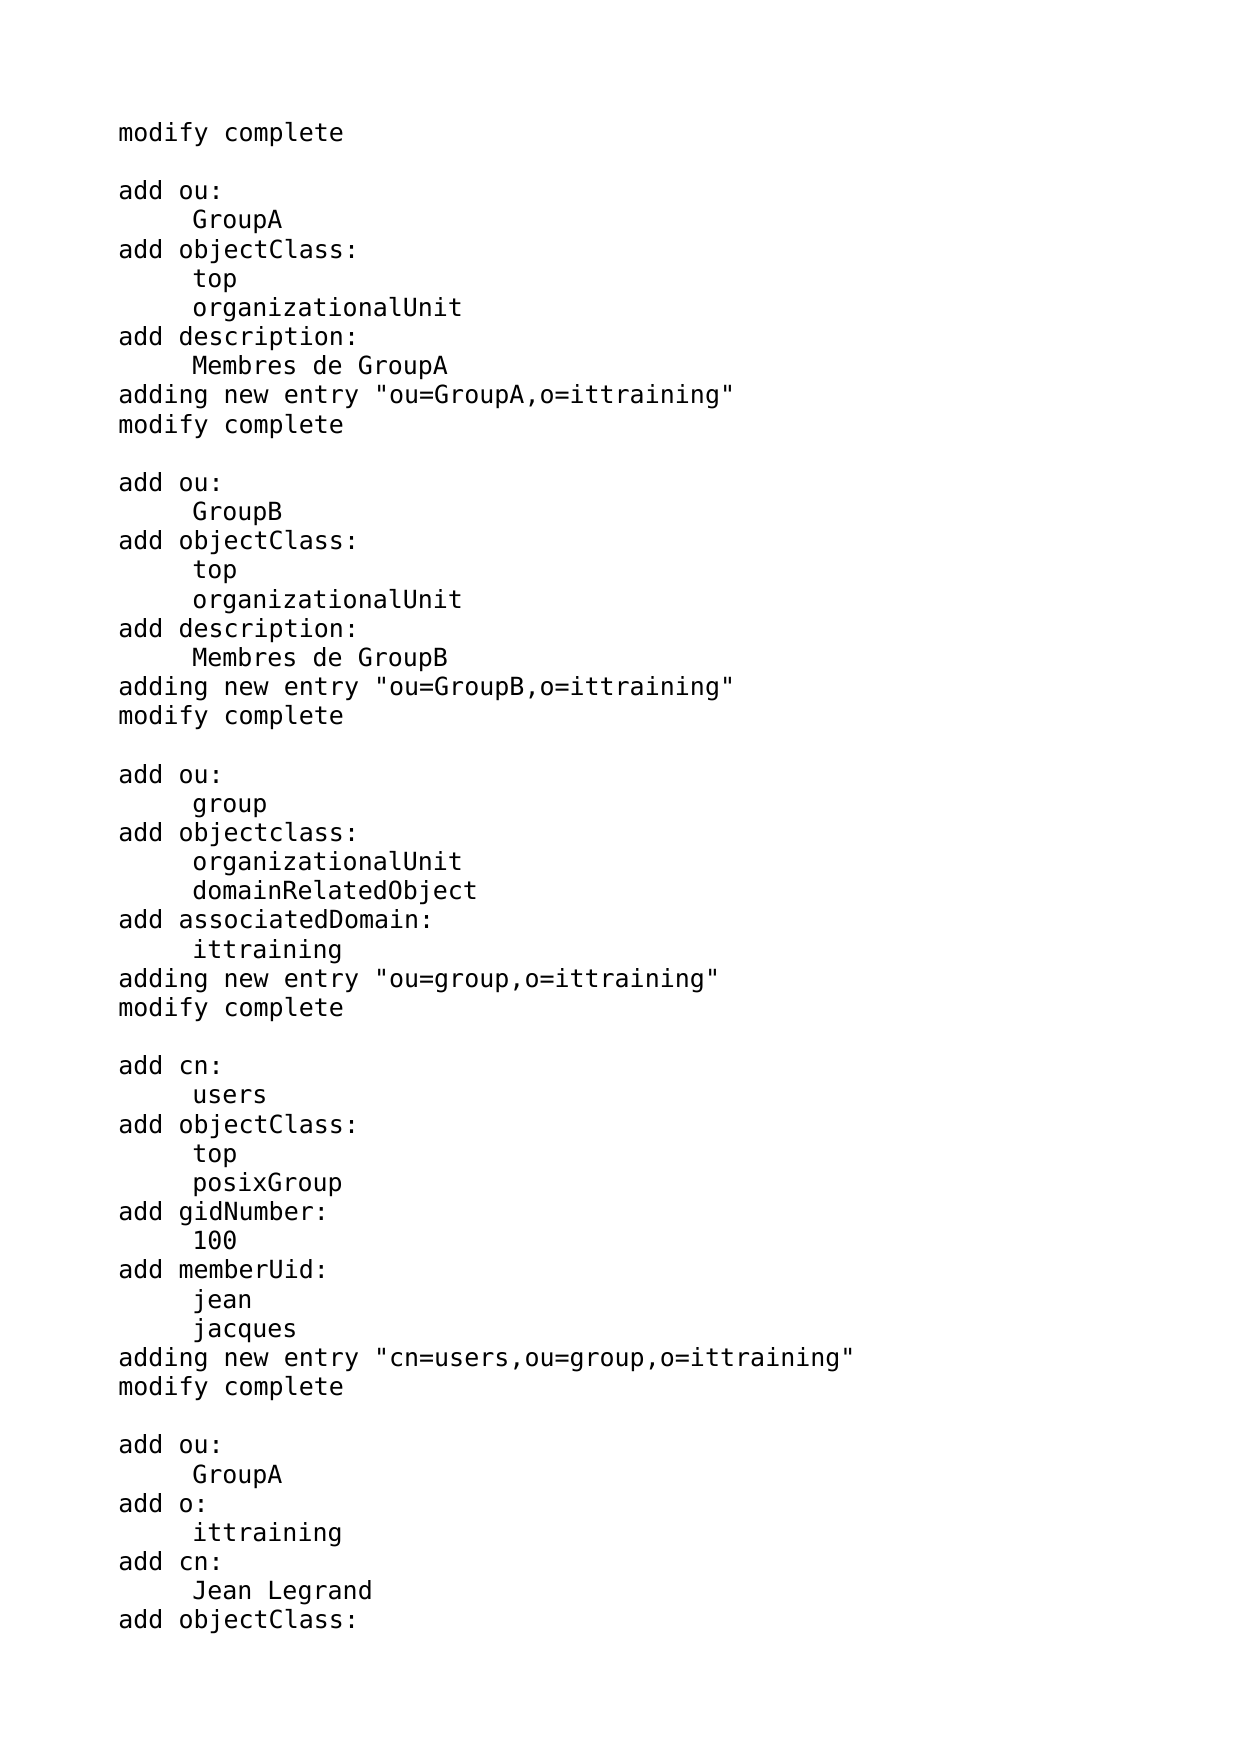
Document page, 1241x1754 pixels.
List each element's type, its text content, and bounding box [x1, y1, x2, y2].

text modify complete add ou: GroupA add objectClass: top organizationalUnit add description: Membres de GroupA adding new entry "ou=GroupA,o=ittraining" modify complete add ou: GroupB add objectClass: top organizationalUnit add description: Membres de GroupB adding new entry "ou=GroupB,o=ittraining" modify complete add ou: group add objectclass: organizationalUnit domainRelatedObject add associatedDomain: ittraining adding new entry "ou=group,o=ittraining" modify complete add cn: users add objectClass: top posixGroup add gidNumber: 100 add memberUid: jean jacques adding new entry "cn=users,ou=group,o=ittraining" modify complete add ou: GroupA add o: ittraining add cn: Jean Legrand add objectClass: [118, 118, 1122, 1635]
